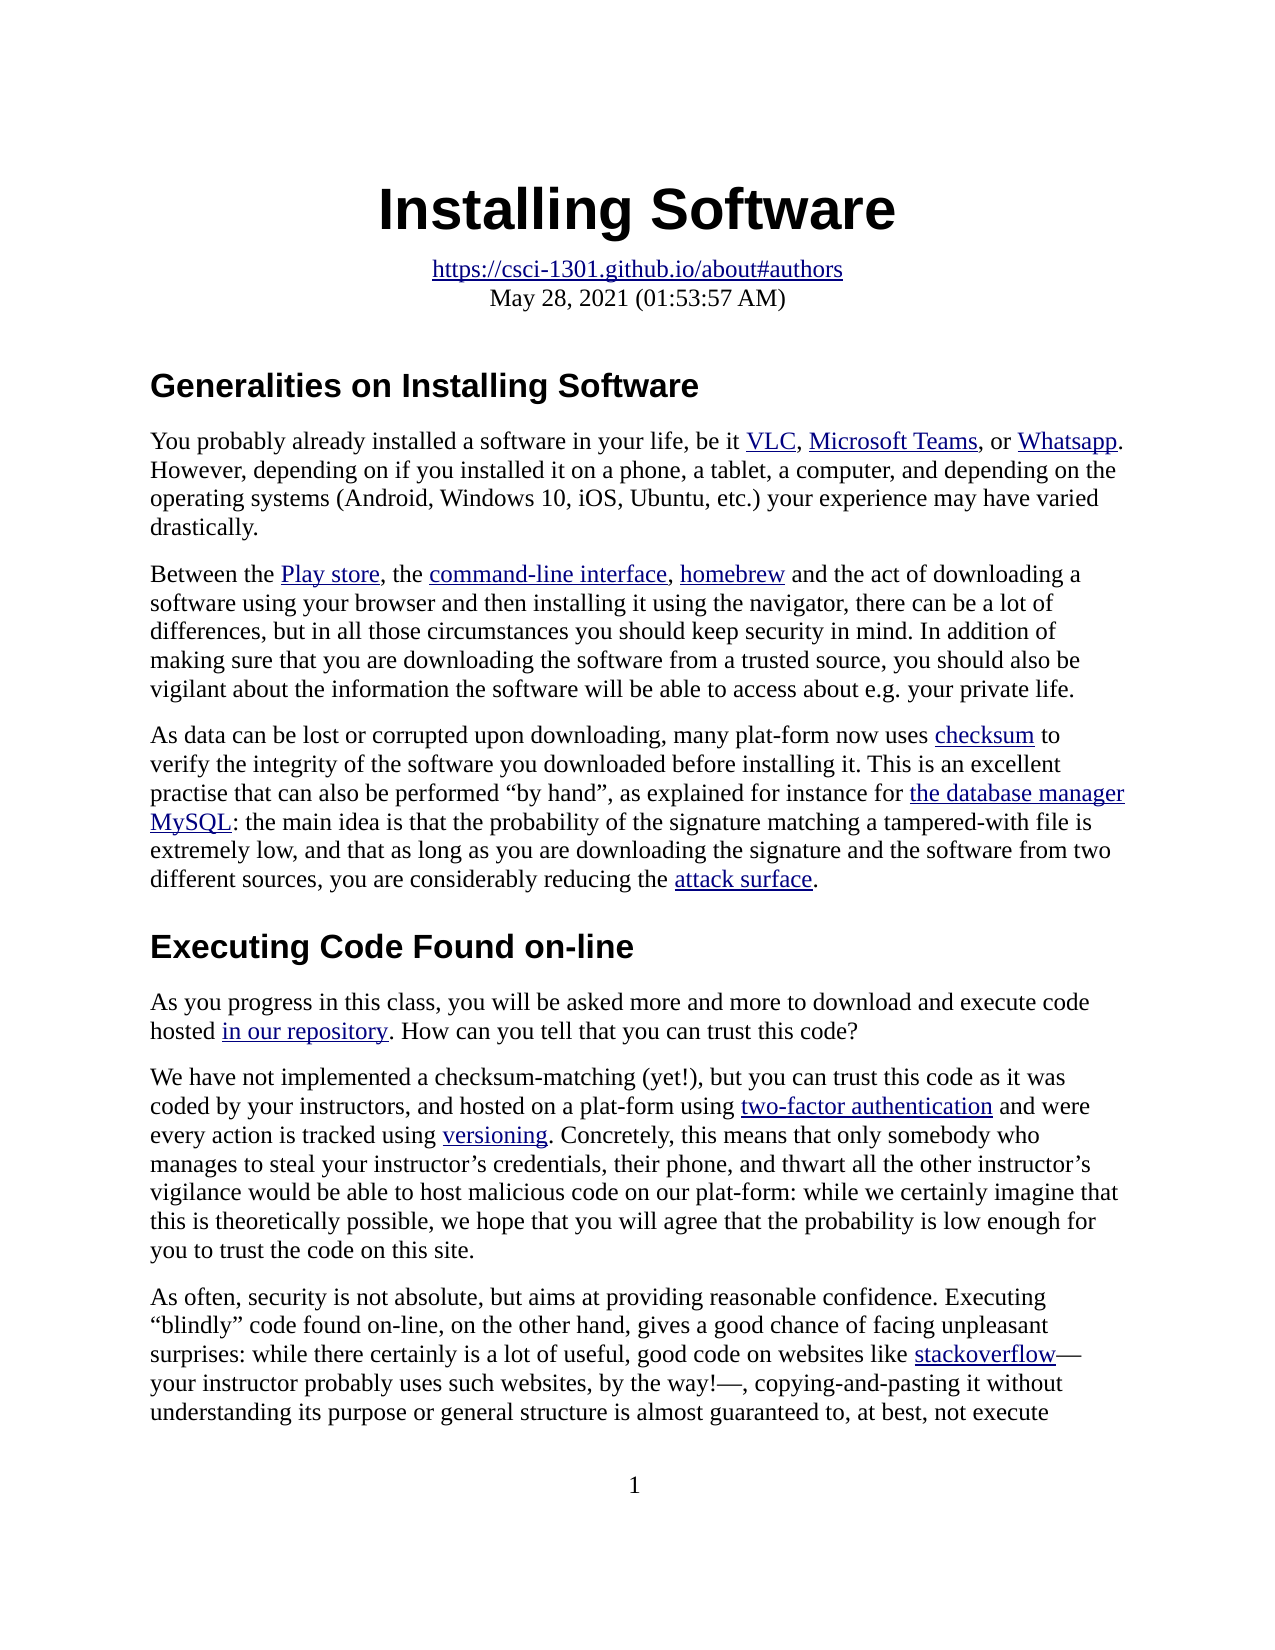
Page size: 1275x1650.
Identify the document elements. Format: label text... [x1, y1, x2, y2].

text As you progress in this class, you will be asked more and more to download and execute code hosted in our repository. How can you tell that you can trust this code? [150, 987, 1125, 1044]
title Installing Software [150, 175, 1125, 242]
text https://csci-1301.github.io/about#authors [150, 254, 1125, 283]
text We have not implemented a checksum-matching (yet!), but you can trust this code as it was coded by your instructors, and hosted on a plat-form using two-factor authentication and were every action is tracked using versioning. Concretely, this means that only somebody who manages to steal your instructor’s credentials, their phone, and thwart all the other instructor’s vigilance would be able to host malicious code on our plat-form: while we certainly imagine that this is theoretically possible, we hope that you will agree that the probability is low enough for you to trust the code on this site. [150, 1062, 1125, 1264]
subtitle Generalities on Installing Software [150, 366, 1125, 404]
text As data can be lost or corrupted upon downloading, many plat-form now uses checksum to verify the integrity of the software you downloaded before installing it. This is an excellent practise that can also be performed “by hand”, as explained for instance for the database manager MySQL: the main idea is that the probability of the signature matching a tampered-with file is extremely low, and that as long as you are downloading the signature and the software from two different sources, you are considerably reducing the attack surface. [150, 721, 1125, 893]
text May 28, 2021 (01:53:57 AM) [150, 283, 1125, 312]
text Between the Play store, the command-line interface, homebrew and the act of downloading a software using your browser and then installing it using the navigator, there can be a lot of differences, but in all those circumstances you should keep security in mind. In addition of making sure that you are downloading the software from a trusted source, you should also be vigilant about the information the software will be able to access about e.g. your private life. [150, 559, 1125, 703]
subtitle Executing Code Found on-line [150, 927, 1125, 966]
text As often, security is not absolute, but aims at providing reasonable confidence. Executing “blindly” code found on-line, on the other hand, gives a good chance of facing unpleasant surprises: while there certainly is a lot of useful, good code on websites like stackoverflow—your instructor probably uses such websites, by the way!—, copying-and-pasting it without understanding its purpose or general structure is almost guaranteed to, at best, not execute [150, 1282, 1125, 1425]
text You probably already installed a software in your life, be it VLC, Microsoft Teams, or Whatsapp. However, depending on if you installed it on a phone, a tablet, a computer, and depending on the operating systems (Android, Windows 10, iOS, Ubuntu, etc.) your experience may have varied drastically. [150, 426, 1125, 541]
